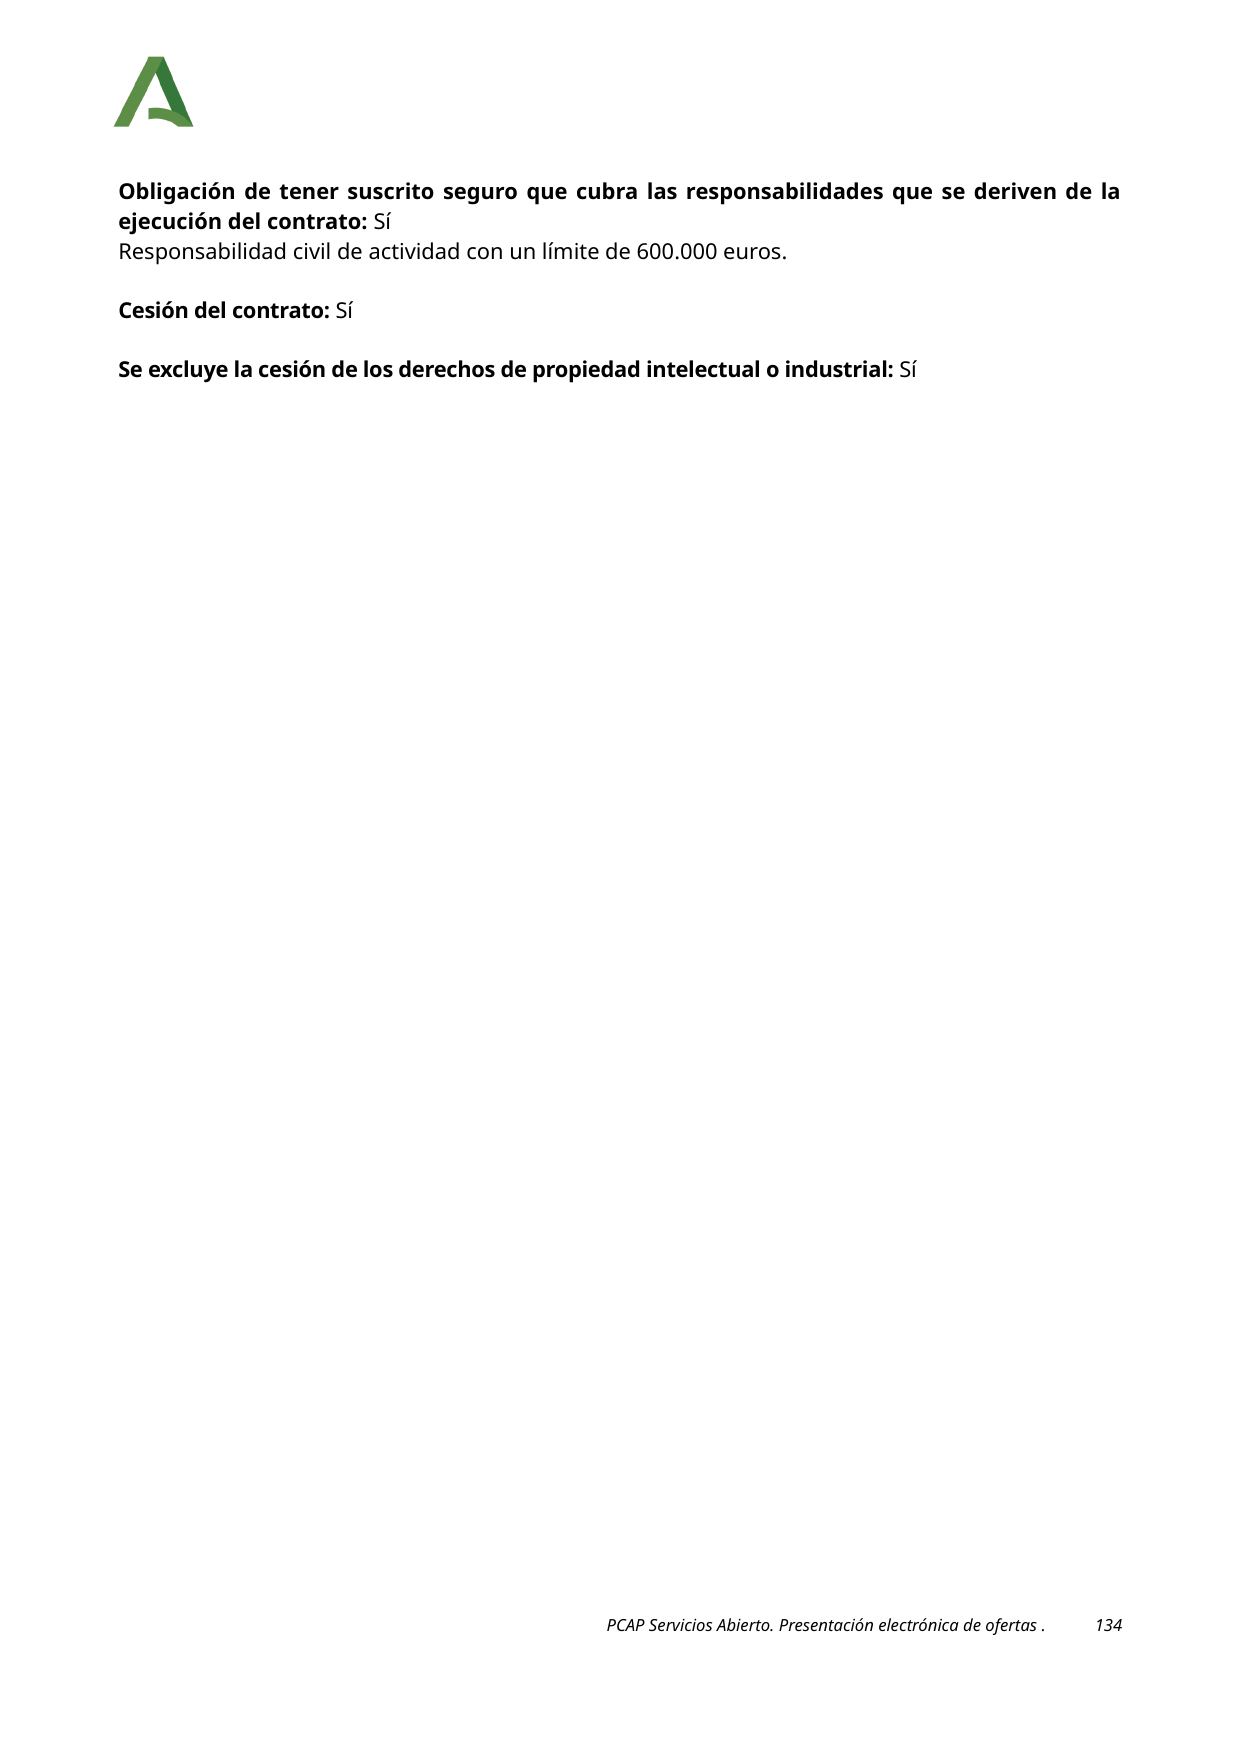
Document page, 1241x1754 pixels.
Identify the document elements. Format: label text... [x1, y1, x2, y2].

text Cesión del contrato: Sí [118, 296, 1122, 325]
text Se excluye la cesión de los derechos de propiedad intelectual o industrial: Sí [118, 354, 1122, 384]
text Obligación de tener suscrito seguro que cubra las responsabilidades que se deriven de la ejecución del contrato: Sí [118, 176, 1122, 236]
text Responsabilidad civil de actividad con un límite de 600.000 euros. [118, 236, 1122, 266]
picture [109, 52, 198, 131]
